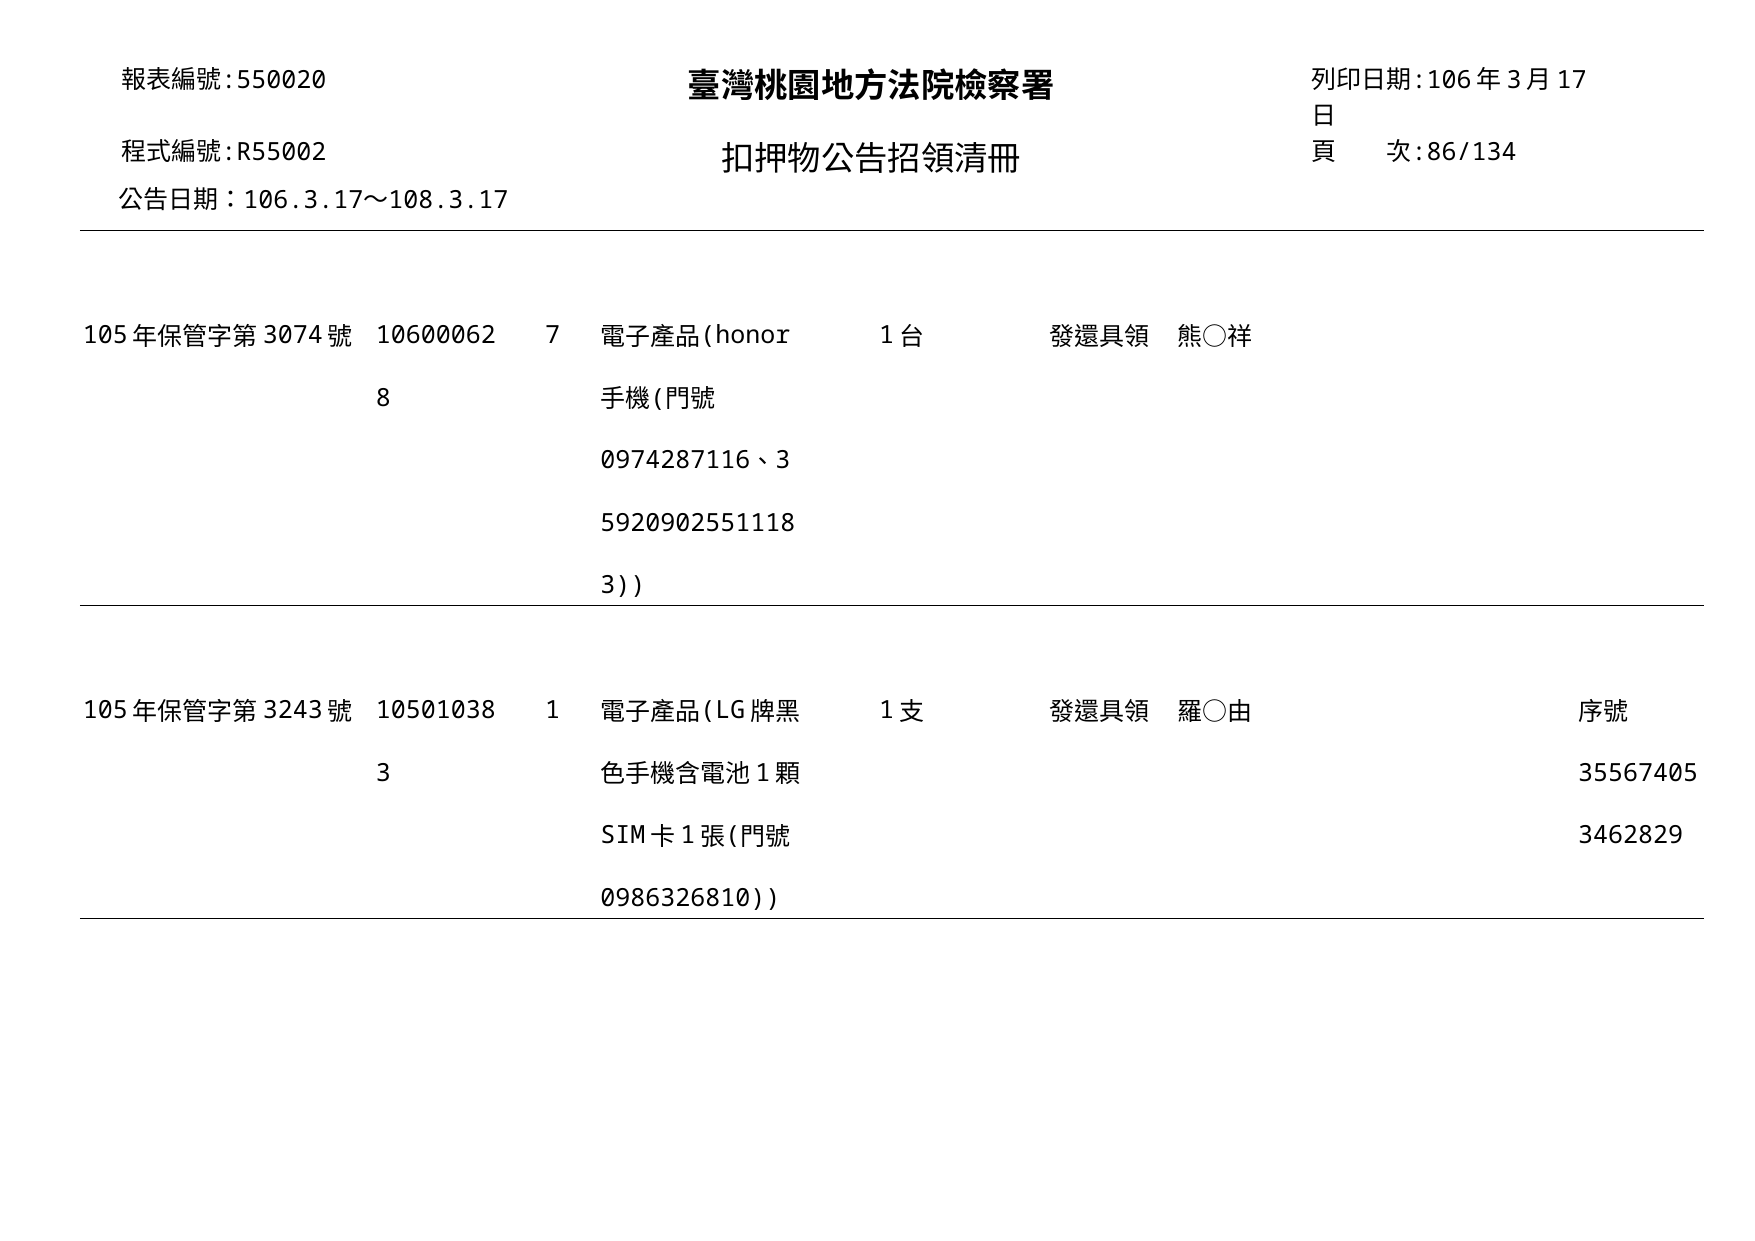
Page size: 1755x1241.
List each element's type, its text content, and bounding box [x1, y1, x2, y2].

table_cell 105年保管字第3243號 [80, 606, 373, 917]
table_cell 7 [507, 231, 597, 605]
table_cell 電子產品(LG牌黑色手機含電池1顆SIM卡1張(門號0986326810)) [597, 606, 807, 917]
table_cell 1支 [808, 606, 927, 917]
table_cell 熊○祥 [1175, 231, 1317, 605]
table_cell 序號355674053462829 [1575, 606, 1704, 917]
table_cell 106000628 [373, 231, 507, 605]
table_cell 發還具領 [1046, 231, 1175, 605]
table_cell [1317, 606, 1575, 917]
table_cell [1317, 231, 1575, 605]
table_cell 電子產品(honor手機(門號0974287116、359209025511183)) [597, 231, 807, 605]
table_cell 1台 [808, 231, 927, 605]
table_cell [927, 606, 1046, 917]
table_cell 105010383 [373, 606, 507, 917]
table_cell [1575, 231, 1704, 605]
table_cell 發還具領 [1046, 606, 1175, 917]
table_cell [927, 231, 1046, 605]
table_cell 羅○由 [1175, 606, 1317, 917]
table_cell 1 [507, 606, 597, 917]
table_cell 105年保管字第3074號 [80, 231, 373, 605]
